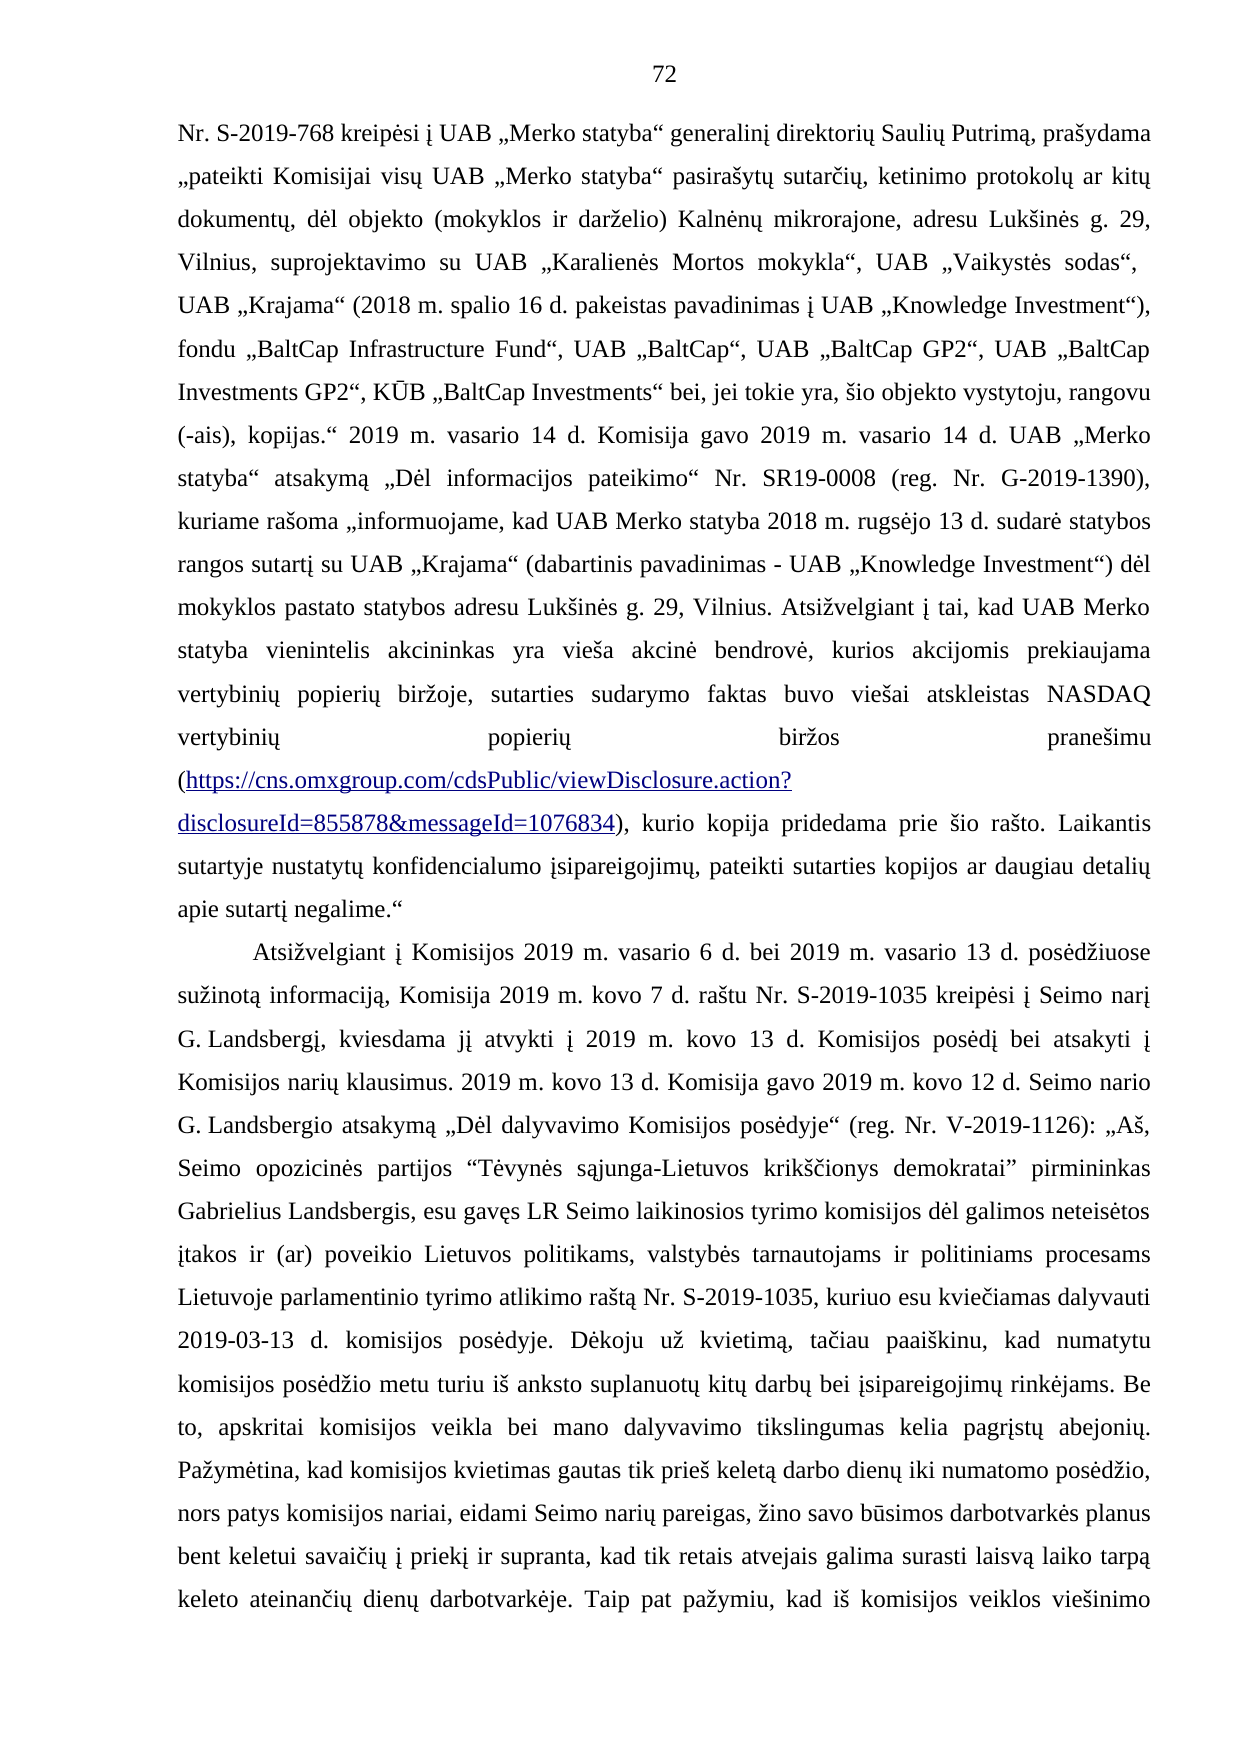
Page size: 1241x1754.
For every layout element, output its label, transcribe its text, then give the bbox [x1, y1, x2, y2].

text Nr. S-2019-768 kreipėsi į UAB „Merko statyba“ generalinį direktorių Saulių Putrimą, prašydama „pateikti Komisijai visų UAB „Merko statyba“ pasirašytų sutarčių, ketinimo protokolų ar kitų dokumentų, dėl objekto (mokyklos ir darželio) Kalnėnų mikrorajone, adresu Lukšinės g. 29, Vilnius, suprojektavimo su UAB „Karalienės Mortos mokykla“, UAB „Vaikystės sodas“, UAB „Krajama“ (2018 m. spalio 16 d. pakeistas pavadinimas į UAB „Knowledge Investment“), fondu „BaltCap Infrastructure Fund“, UAB „BaltCap“, UAB „BaltCap GP2“, UAB „BaltCap Investments GP2“, KŪB „BaltCap Investments“ bei, jei tokie yra, šio objekto vystytoju, rangovu (-ais), kopijas.“ 2019 m. vasario 14 d. Komisija gavo 2019 m. vasario 14 d. UAB „Merko statyba“ atsakymą „Dėl informacijos pateikimo“ Nr. SR19-0008 (reg. Nr. G-2019-1390), kuriame rašoma „informuojame, kad UAB Merko statyba 2018 m. rugsėjo 13 d. sudarė statybos rangos sutartį su UAB „Krajama“ (dabartinis pavadinimas - UAB „Knowledge Investment“) dėl mokyklos pastato statybos adresu Lukšinės g. 29, Vilnius. Atsižvelgiant į tai, kad UAB Merko statyba vienintelis akcininkas yra vieša akcinė bendrovė, kurios akcijomis prekiaujama vertybinių popierių biržoje, sutarties sudarymo faktas buvo viešai atskleistas NASDAQ vertybinių popierių biržos pranešimu (https://cns.omxgroup.com/cdsPublic/viewDisclosure.action?disclosureId=855878&messageId=1076834), kurio kopija pridedama prie šio rašto. Laikantis sutartyje nustatytų konfidencialumo įsipareigojimų, pateikti sutarties kopijos ar daugiau detalių apie sutartį negalime.“ [177, 118, 1152, 923]
text Atsižvelgiant į Komisijos 2019 m. vasario 6 d. bei 2019 m. vasario 13 d. posėdžiuose sužinotą informaciją, Komisija 2019 m. kovo 7 d. raštu Nr. S-2019-1035 kreipėsi į Seimo narį G. Landsbergį, kviesdama jį atvykti į 2019 m. kovo 13 d. Komisijos posėdį bei atsakyti į Komisijos narių klausimus. 2019 m. kovo 13 d. Komisija gavo 2019 m. kovo 12 d. Seimo nario G. Landsbergio atsakymą „Dėl dalyvavimo Komisijos posėdyje“ (reg. Nr. V-2019-1126): „Aš, Seimo opozicinės partijos “Tėvynės sąjunga-Lietuvos krikščionys demokratai” pirmininkas Gabrielius Landsbergis, esu gavęs LR Seimo laikinosios tyrimo komisijos dėl galimos neteisėtos įtakos ir (ar) poveikio Lietuvos politikams, valstybės tarnautojams ir politiniams procesams Lietuvoje parlamentinio tyrimo atlikimo raštą Nr. S-2019-1035, kuriuo esu kviečiamas dalyvauti 2019-03-13 d. komisijos posėdyje. Dėkoju už kvietimą, tačiau paaiškinu, kad numatytu komisijos posėdžio metu turiu iš anksto suplanuotų kitų darbų bei įsipareigojimų rinkėjams. Be to, apskritai komisijos veikla bei mano dalyvavimo tikslingumas kelia pagrįstų abejonių. Pažymėtina, kad komisijos kvietimas gautas tik prieš keletą darbo dienų iki numatomo posėdžio, nors patys komisijos nariai, eidami Seimo narių pareigas, žino savo būsimos darbotvarkės planus bent keletui savaičių į priekį ir supranta, kad tik retais atvejais galima surasti laisvą laiko tarpą keleto ateinančių dienų darbotvarkėje. Taip pat pažymiu, kad iš komisijos veiklos viešinimo [177, 937, 1152, 1613]
